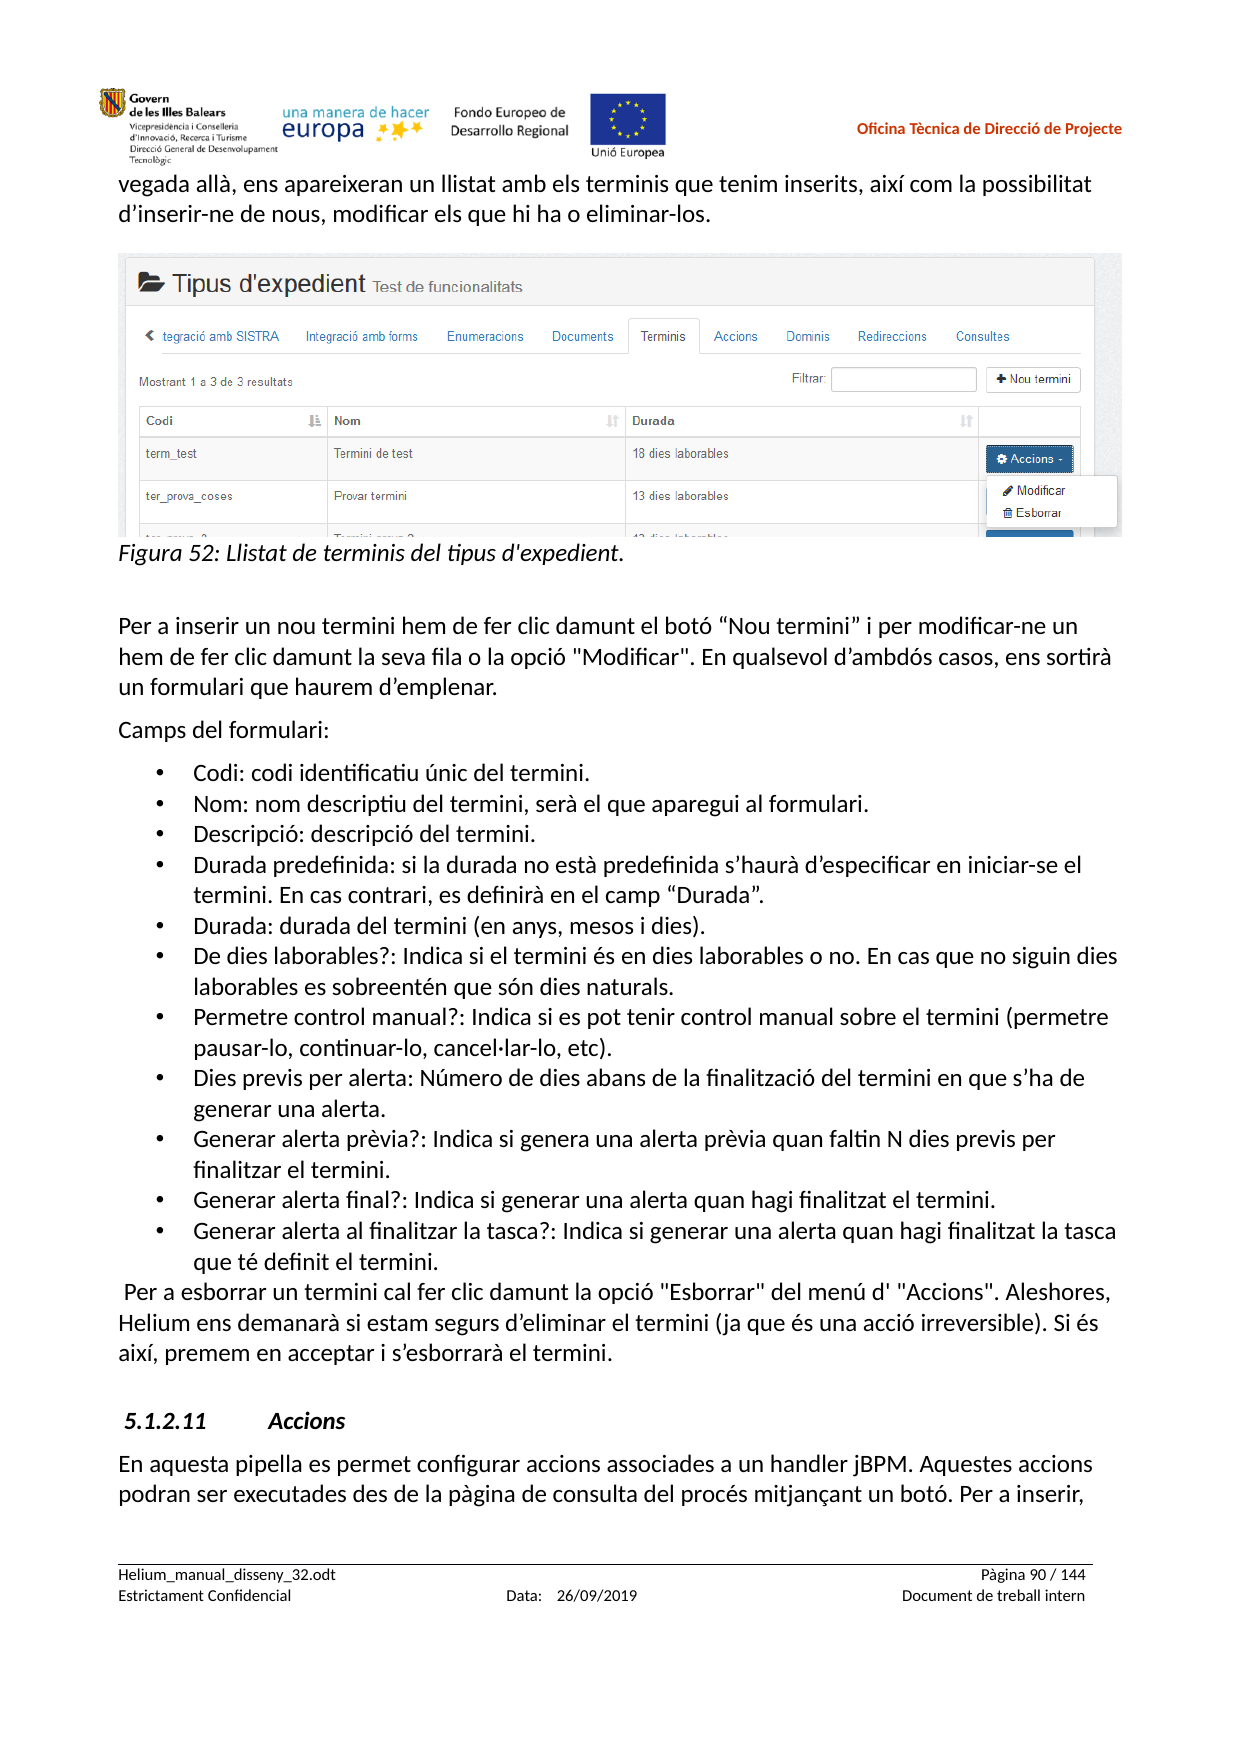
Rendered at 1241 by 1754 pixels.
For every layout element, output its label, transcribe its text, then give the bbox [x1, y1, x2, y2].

text Figura 52: Llistat de terminis del tipus d'expedient. [118, 537, 1122, 567]
list Durada predefinida: si la durada no està predefinida s’haurà d’especificar en iniciar-se el termini. En cas contrari, es definirà en el camp “Durada”. [156, 849, 1122, 910]
list De dies laborables?: Indica si el termini és en dies laborables o no. En cas que no siguin dies laborables es sobreentén que són dies naturals. [156, 941, 1122, 1002]
list Permetre control manual?: Indica si es pot tenir control manual sobre el termini (permetre pausar-lo, continuar-lo, cancel·lar-lo, etc). [156, 1002, 1122, 1063]
list Generar alerta final?: Indica si generar una alerta quan hagi finalitzat el termini. [156, 1185, 1122, 1215]
text En aquesta pipella es permet configurar accions associades a un handler jBPM. Aquestes accions podran ser executades des de la pàgina de consulta del procés mitjançant un botó. Per a inserir, [118, 1448, 1122, 1509]
text Camps del formulari: [118, 714, 1122, 745]
list Dies previs per alerta: Número de dies abans de la finalització del termini en que s’ha de generar una alerta. [156, 1063, 1122, 1124]
text vegada allà, ens apareixeran un llistat amb els terminis que tenim inserits, així com la possibilitat d’inserir-ne de nous, modificar els que hi ha o eliminar-los. [118, 168, 1122, 229]
subtitle Accions [118, 1405, 1122, 1436]
text Per a esborrar un termini cal fer clic damunt la opció "Esborrar" del menú d' "Accions". Aleshores, Helium ens demanarà si estam segurs d’eliminar el termini (ja que és una acció irreversible). Si és així, premem en acceptar i s’esborrarà el termini. [118, 1276, 1122, 1368]
picture [118, 253, 1123, 537]
list Generar alerta prèvia?: Indica si genera una alerta prèvia quan faltin N dies previs per finalitzar el termini. [156, 1124, 1122, 1185]
list Generar alerta al finalitzar la tasca?: Indica si generar una alerta quan hagi finalitzat la tasca que té definit el termini. [156, 1215, 1122, 1276]
list Descripció: descripció del termini. [156, 818, 1122, 849]
text Per a inserir un nou termini hem de fer clic damunt el botó “Nou termini” i per modificar-ne un hem de fer clic damunt la seva fila o la opció "Modificar". En qualsevol d’ambdós casos, ens sortirà un formulari que haurem d’emplenar. [118, 610, 1122, 702]
picture [99, 87, 668, 166]
list Durada: durada del termini (en anys, mesos i dies). [156, 910, 1122, 941]
list Nom: nom descriptiu del termini, serà el que aparegui al formulari. [156, 788, 1122, 818]
list Codi: codi identificatiu únic del termini. [156, 757, 1122, 788]
